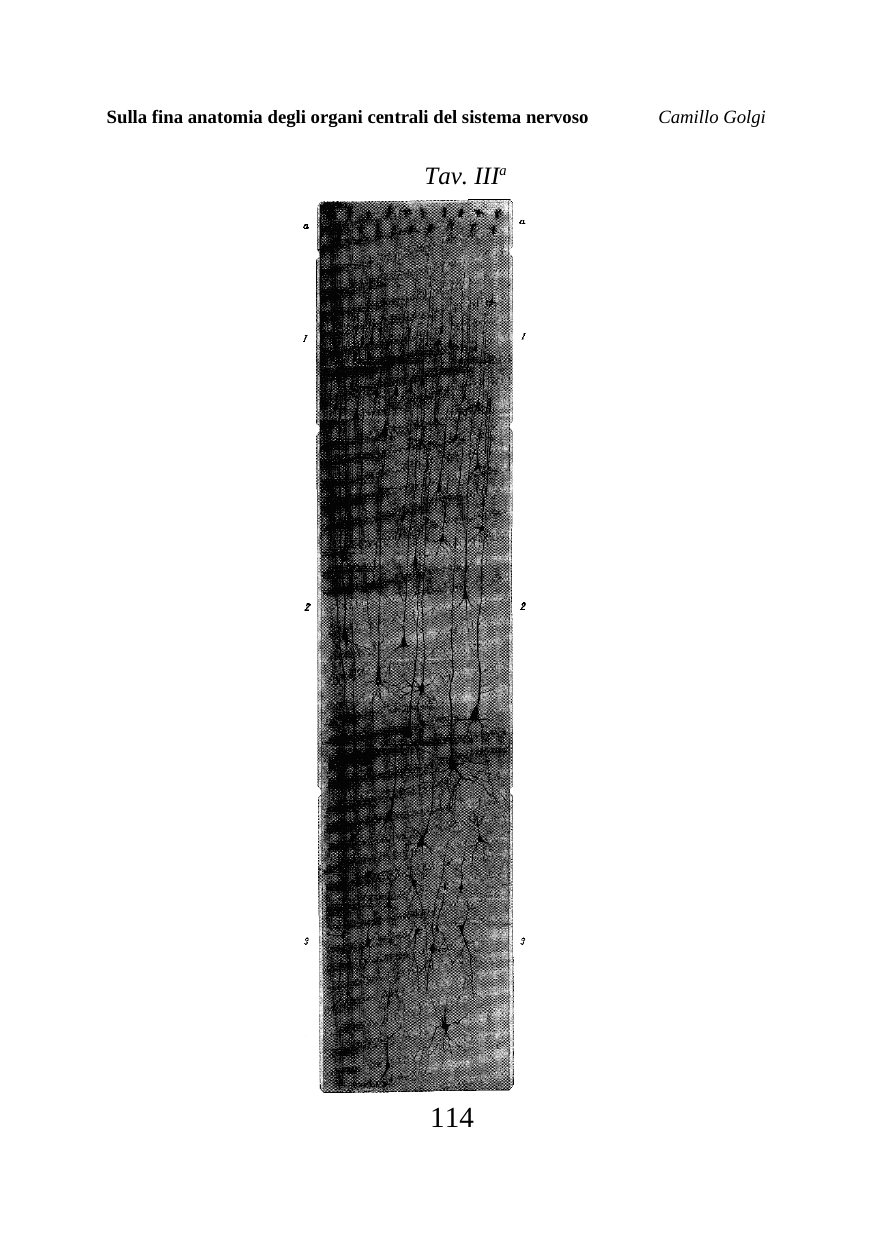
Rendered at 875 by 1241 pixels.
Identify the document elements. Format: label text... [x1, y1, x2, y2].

picture [296, 199, 534, 1094]
table_header Tav. IIIa [269, 161, 561, 1100]
